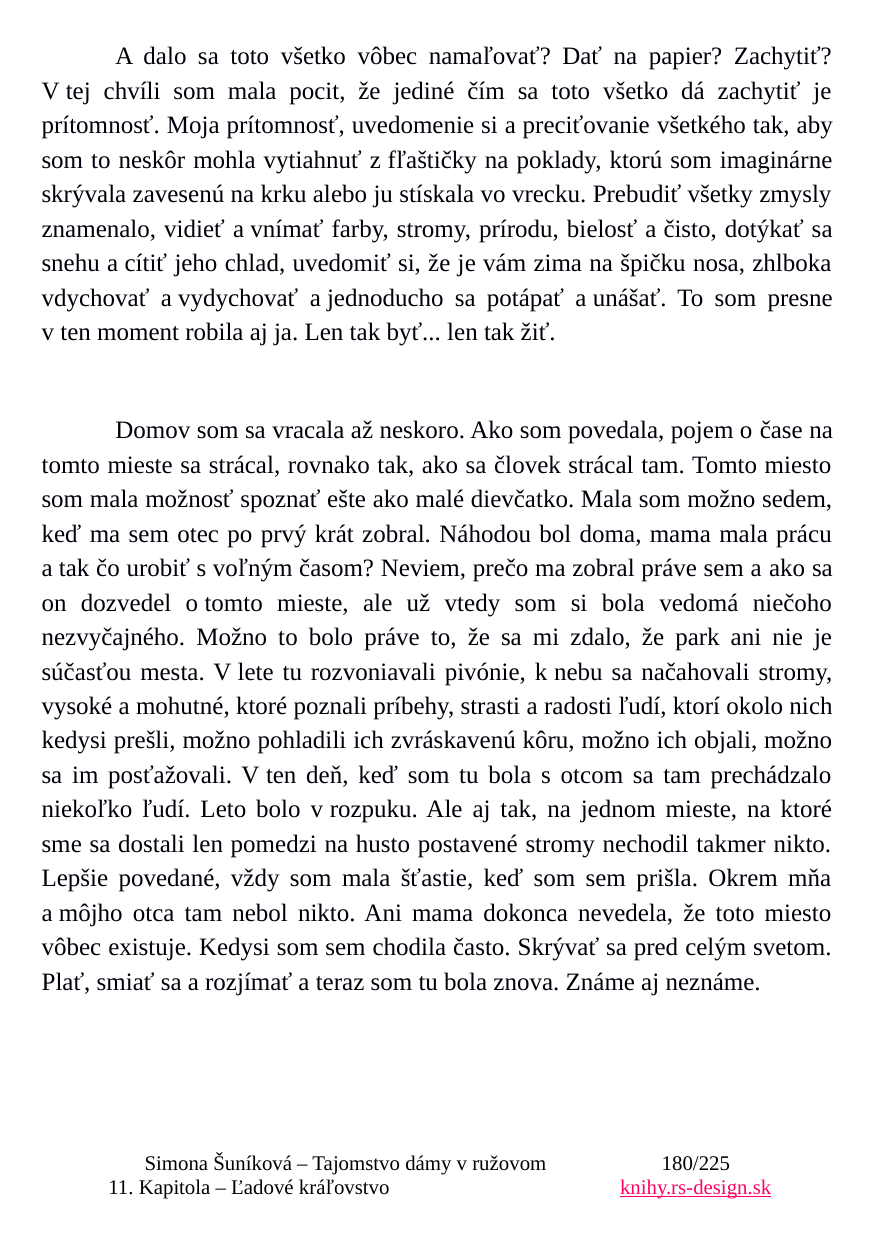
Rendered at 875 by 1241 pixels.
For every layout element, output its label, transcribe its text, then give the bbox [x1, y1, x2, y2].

text Domov som sa vracala až neskoro. Ako som povedala, pojem o čase na tomto mieste sa strácal, rovnako tak, ako sa človek strácal tam. Tomto miesto som mala možnosť spoznať ešte ako malé dievčatko. Mala som možno sedem, keď ma sem otec po prvý krát zobral. Náhodou bol doma, mama mala prácu a tak čo urobiť s voľným časom? Neviem, prečo ma zobral práve sem a ako sa on dozvedel o tomto mieste, ale už vtedy som si bola vedomá niečoho nezvyčajného. Možno to bolo práve to, že sa mi zdalo, že park ani nie je súčasťou mesta. V lete tu rozvoniavali pivónie, k nebu sa načahovali stromy, vysoké a mohutné, ktoré poznali príbehy, strasti a radosti ľudí, ktorí okolo nich kedysi prešli, možno pohladili ich zvráskavenú kôru, možno ich objali, možno sa im posťažovali. V ten deň, keď som tu bola s otcom sa tam prechádzalo niekoľko ľudí. Leto bolo v rozpuku. Ale aj tak, na jednom mieste, na ktoré sme sa dostali len pomedzi na husto postavené stromy nechodil takmer nikto. Lepšie povedané, vždy som mala šťastie, keď som sem prišla. Okrem mňa a môjho otca tam nebol nikto. Ani mama dokonca nevedela, že toto miesto vôbec existuje. Kedysi som sem chodila často. Skrývať sa pred celým svetom. Plať, smiať sa a rozjímať a teraz som tu bola znova. Známe aj neznáme. [41, 415, 833, 996]
text A dalo sa toto všetko vôbec namaľovať? Dať na papier? Zachytiť? V tej chvíli som mala pocit, že jediné čím sa toto všetko dá zachytiť je prítomnosť. Moja prítomnosť, uvedomenie si a preciťovanie všetkého tak, aby som to neskôr mohla vytiahnuť z fľaštičky na poklady, ktorú som imaginárne skrývala zavesenú na krku alebo ju stískala vo vrecku. Prebudiť všetky zmysly znamenalo, vidieť a vnímať farby, stromy, prírodu, bielosť a čisto, dotýkať sa snehu a cítiť jeho chlad, uvedomiť si, že je vám zima na špičku nosa, zhlboka vdychovať a vydychovať a jednoducho sa potápať a unášať. To som presne v ten moment robila aj ja. Len tak byť... len tak žiť. [41, 41, 833, 346]
